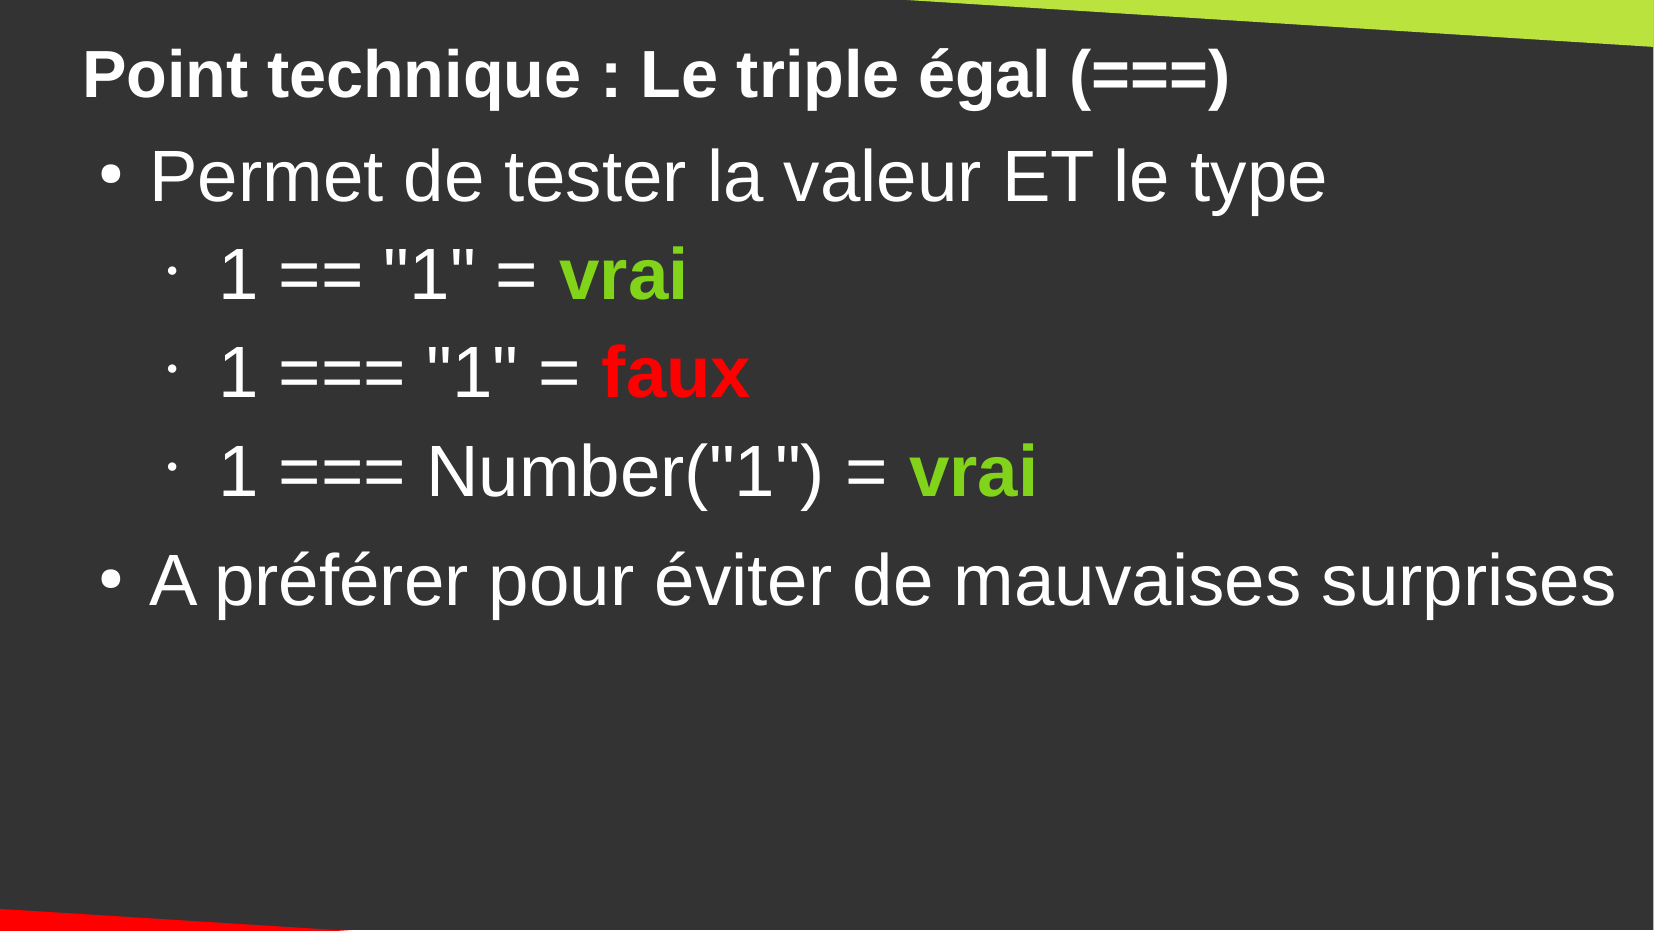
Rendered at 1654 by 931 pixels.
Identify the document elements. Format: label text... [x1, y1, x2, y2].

title Point technique : Le triple égal (===) [82, 37, 1571, 114]
text_box [906, 0, 1654, 47]
text_box [0, 908, 352, 931]
list Permet de tester la valeur ET le type 1 == "1" = vrai 1 === "1" = faux 1 === Number("1") = vrai A préférer pour éviter de mauvaises surprises [80, 135, 1620, 697]
